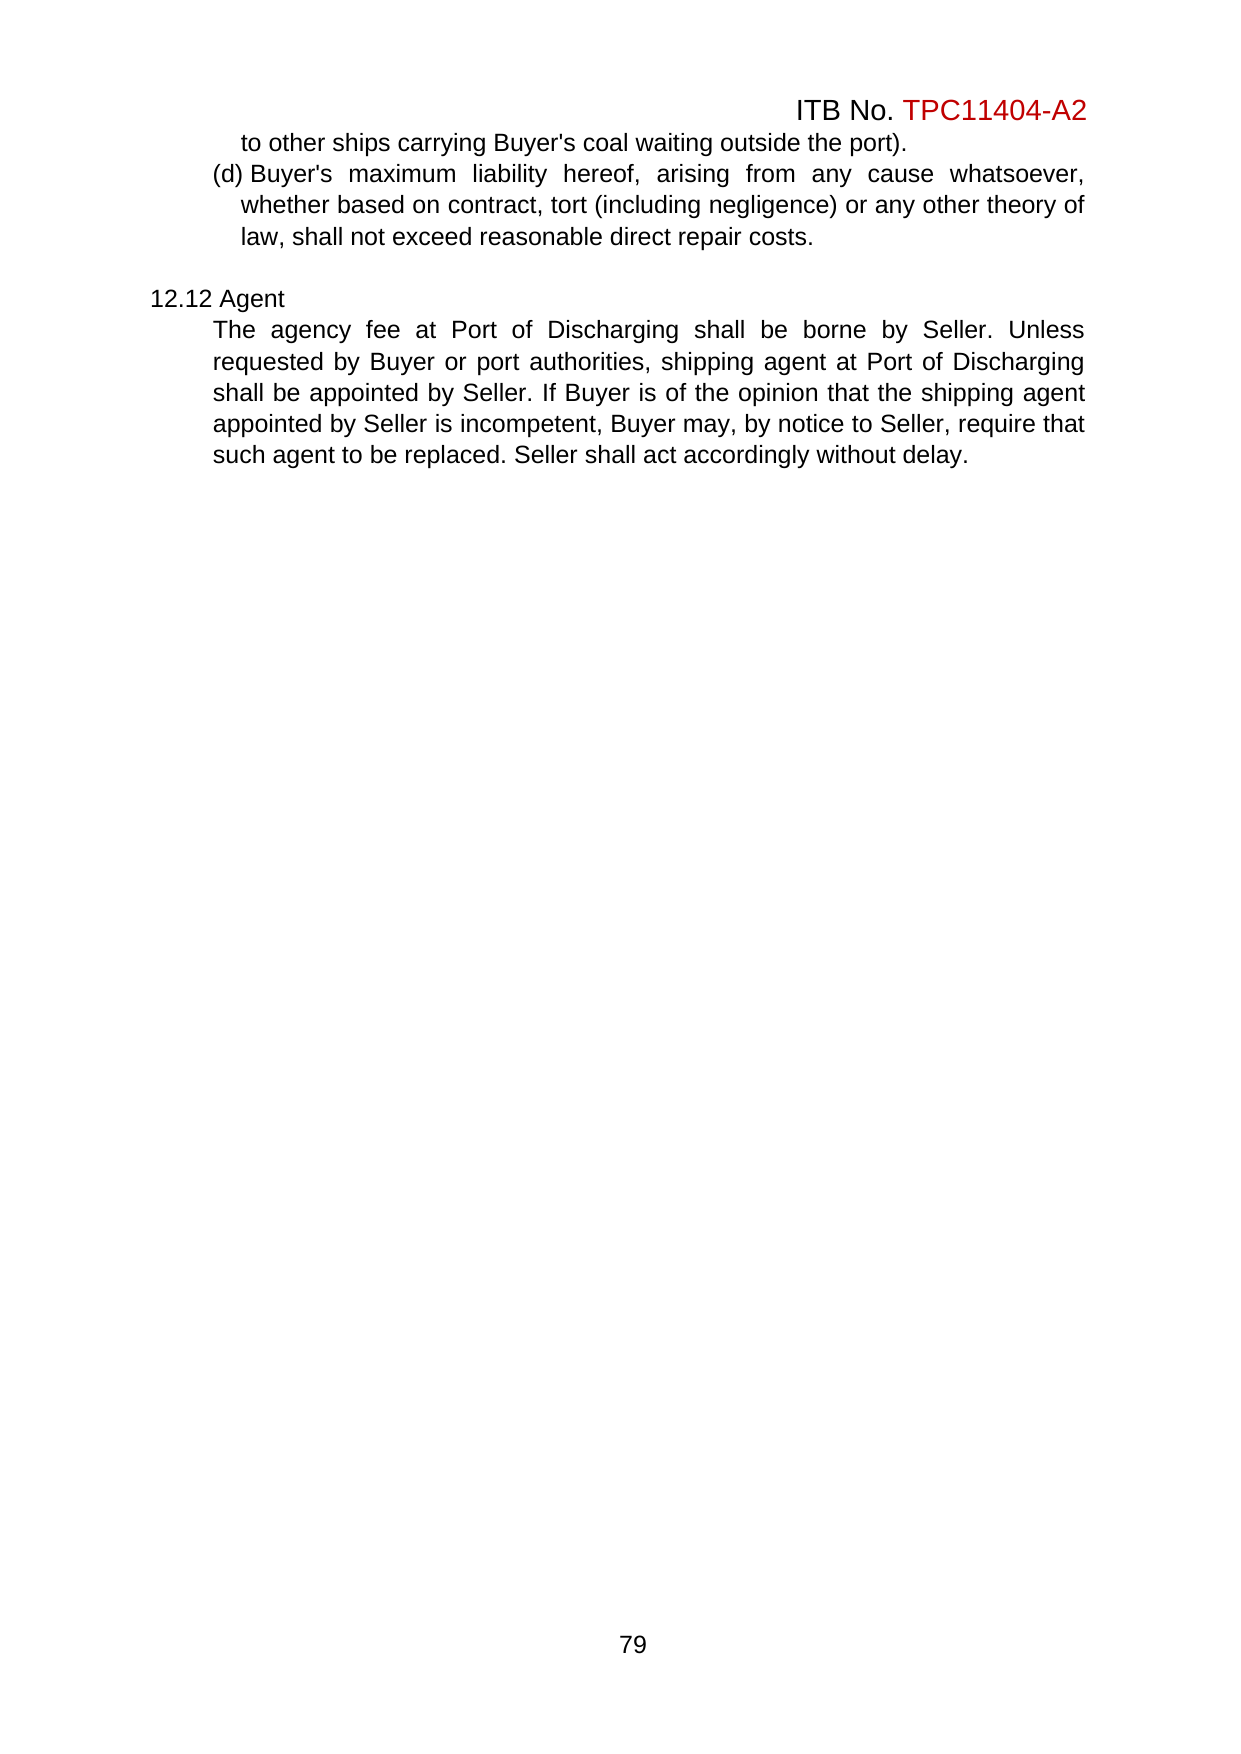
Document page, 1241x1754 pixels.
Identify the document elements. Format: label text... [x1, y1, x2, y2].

list to other ships carrying Buyer's coal waiting outside the port). [212, 126, 1086, 157]
text The agency fee at Port of Discharging shall be borne by Seller. Unless requested by Buyer or port authorities, shipping agent at Port of Discharging shall be appointed by Seller. If Buyer is of the opinion that the shipping agent appointed by Seller is incompetent, Buyer may, by notice to Seller, require that such agent to be replaced. Seller shall act accordingly without delay. [213, 314, 1087, 470]
list Buyer's maximum liability hereof, arising from any cause whatsoever, whether based on contract, tort (including negligence) or any other theory of law, shall not exceed reasonable direct repair costs. [212, 157, 1086, 251]
text 12.12 Agent [150, 282, 1087, 314]
